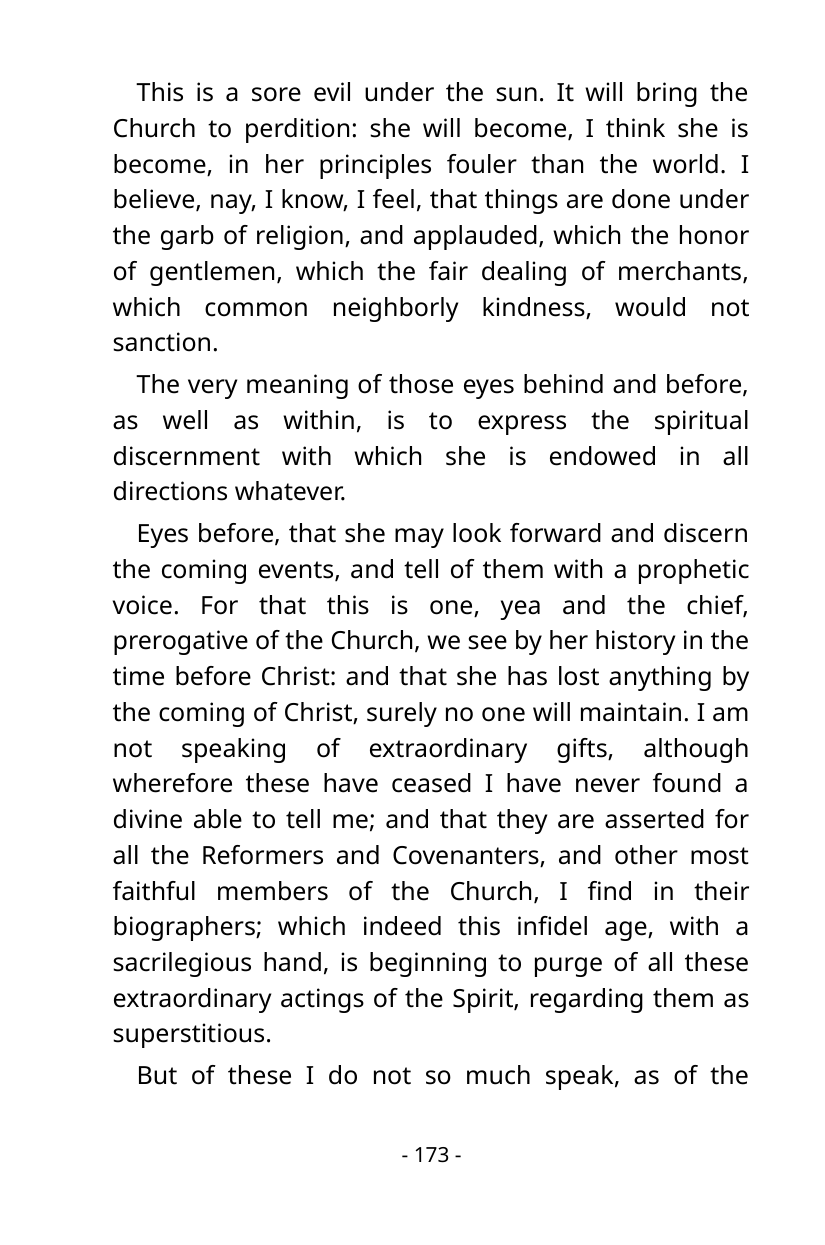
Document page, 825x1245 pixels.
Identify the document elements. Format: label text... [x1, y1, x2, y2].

text Eyes before, that she may look forward and discern the coming events, and tell of them with a prophetic voice. For that this is one, yea and the chief, prerogative of the Church, we see by her history in the time before Christ: and that she has lost anything by the coming of Christ, surely no one will maintain. I am not speaking of extraordinary gifts, although wherefore these have ceased I have never found a divine able to tell me; and that they are asserted for all the Reformers and Covenanters, and other most faithful members of the Church, I find in their biographers; which indeed this infidel age, with a sacrilegious hand, is beginning to purge of all these extraordinary actings of the Spirit, regarding them as superstitious. [112, 516, 750, 1050]
text The very meaning of those eyes behind and before, as well as within, is to express the spiritual discernment with which she is endowed in all directions whatever. [112, 367, 750, 508]
text But of these I do not so much speak, as of the [112, 1058, 750, 1092]
text This is a sore evil under the sun. It will bring the Church to perdition: she will become, I think she is become, in her principles fouler than the world. I believe, nay, I know, I feel, that things are done under the garb of religion, and applauded, which the honor of gentlemen, which the fair dealing of merchants, which common neighborly kindness, would not sanction. [112, 75, 750, 359]
